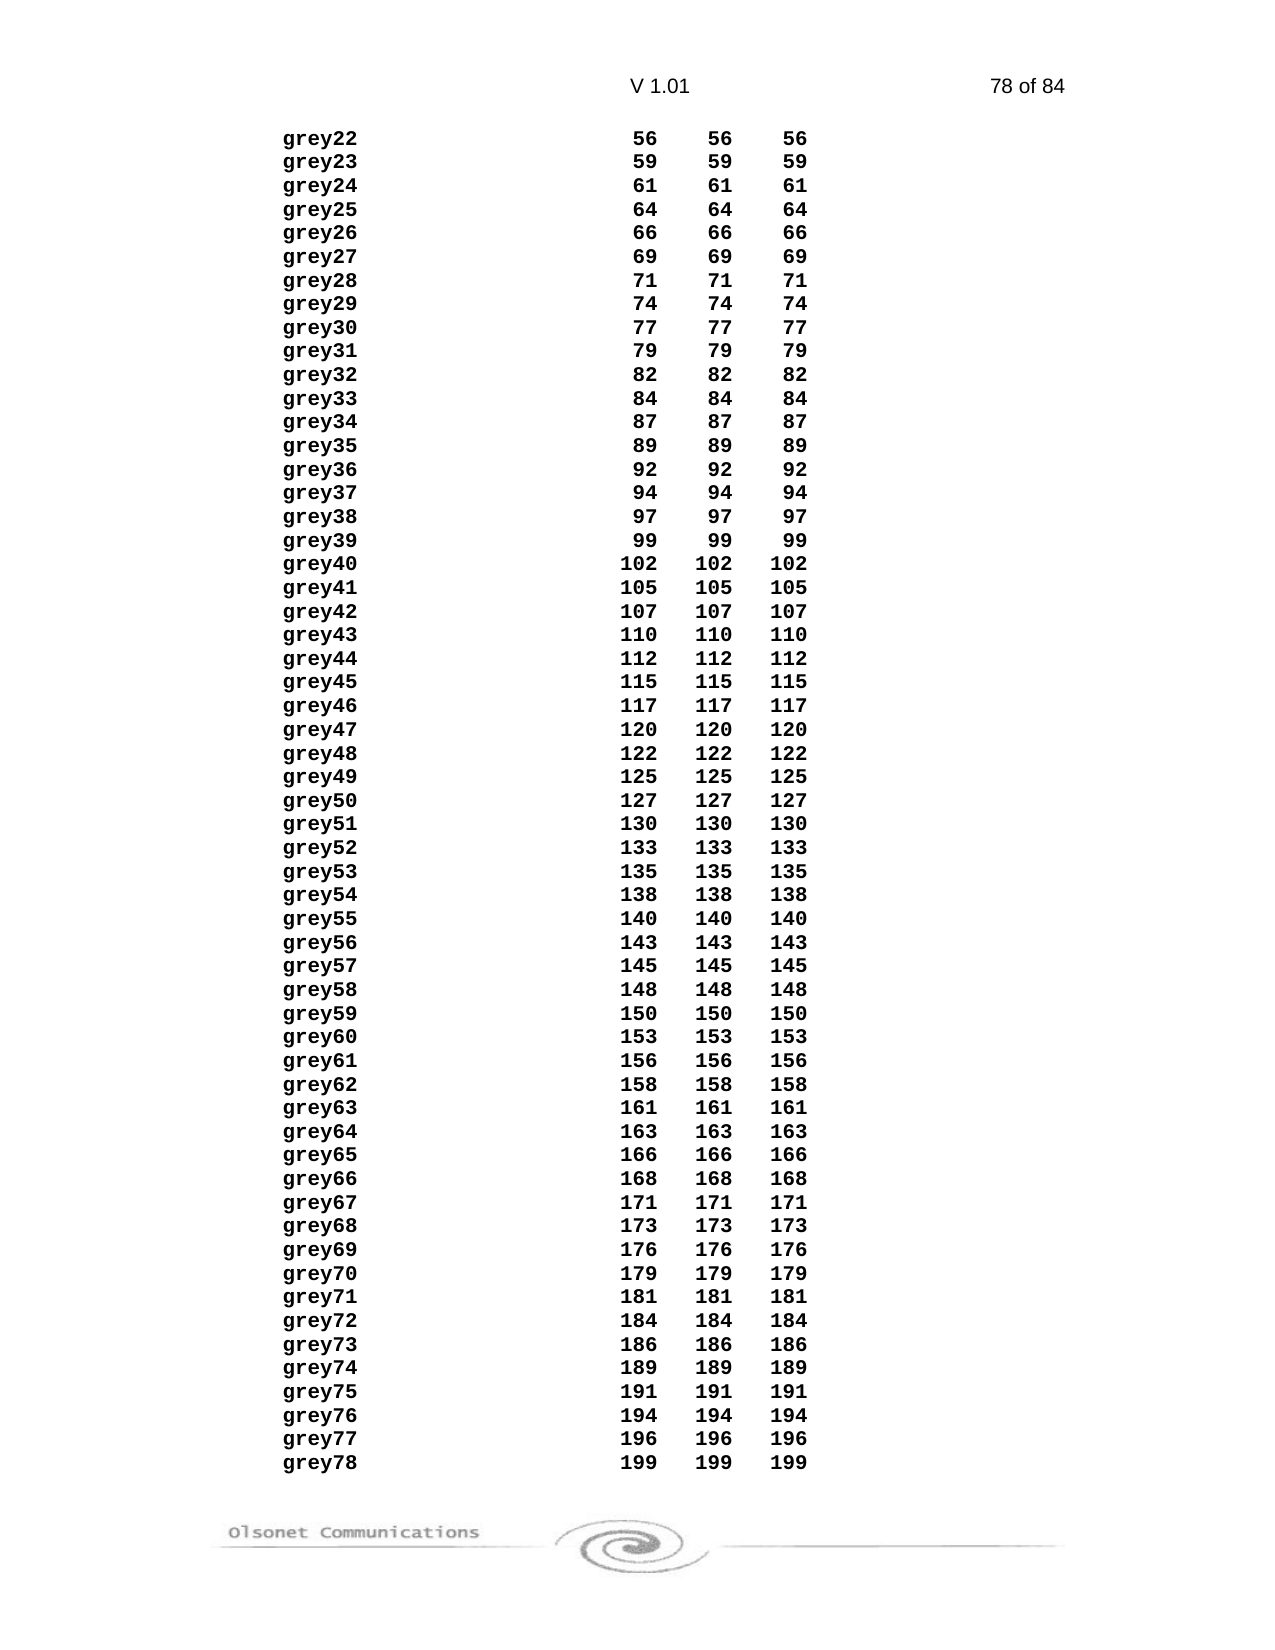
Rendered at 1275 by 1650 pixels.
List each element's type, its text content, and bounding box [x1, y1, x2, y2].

text grey33 84 84 84 [282, 388, 1065, 411]
text grey52 133 133 133 [282, 837, 1065, 861]
text grey62 158 158 158 [282, 1073, 1065, 1097]
text grey35 89 89 89 [282, 435, 1065, 459]
text grey40 102 102 102 [282, 553, 1065, 577]
text grey76 194 194 194 [282, 1404, 1065, 1428]
text grey60 153 153 153 [282, 1026, 1065, 1050]
text grey47 120 120 120 [282, 719, 1065, 742]
text grey74 189 189 189 [282, 1357, 1065, 1381]
text grey72 184 184 184 [282, 1310, 1065, 1334]
text grey45 115 115 115 [282, 672, 1065, 695]
text grey36 92 92 92 [282, 459, 1065, 482]
text grey77 196 196 196 [282, 1428, 1065, 1452]
text grey49 125 125 125 [282, 766, 1065, 790]
text grey78 199 199 199 [282, 1452, 1065, 1476]
text grey58 148 148 148 [282, 979, 1065, 1003]
text grey37 94 94 94 [282, 482, 1065, 506]
text grey29 74 74 74 [282, 293, 1065, 317]
text grey28 71 71 71 [282, 269, 1065, 293]
text grey66 168 168 168 [282, 1168, 1065, 1192]
text grey44 112 112 112 [282, 648, 1065, 672]
text grey51 130 130 130 [282, 813, 1065, 837]
text grey69 176 176 176 [282, 1239, 1065, 1263]
text grey61 156 156 156 [282, 1050, 1065, 1073]
text grey65 166 166 166 [282, 1144, 1065, 1168]
text grey32 82 82 82 [282, 364, 1065, 388]
text grey50 127 127 127 [282, 790, 1065, 813]
text grey27 69 69 69 [282, 246, 1065, 269]
picture [210, 1504, 1065, 1596]
text grey64 163 163 163 [282, 1121, 1065, 1144]
text grey42 107 107 107 [282, 601, 1065, 624]
text grey25 64 64 64 [282, 199, 1065, 222]
text grey63 161 161 161 [282, 1097, 1065, 1121]
text grey56 143 143 143 [282, 932, 1065, 955]
text grey38 97 97 97 [282, 506, 1065, 530]
text grey41 105 105 105 [282, 577, 1065, 601]
text grey30 77 77 77 [282, 317, 1065, 341]
text grey59 150 150 150 [282, 1003, 1065, 1026]
text grey22 56 56 56 [282, 128, 1065, 151]
text grey48 122 122 122 [282, 742, 1065, 766]
text grey70 179 179 179 [282, 1263, 1065, 1286]
text grey34 87 87 87 [282, 411, 1065, 435]
text grey43 110 110 110 [282, 624, 1065, 648]
text grey53 135 135 135 [282, 861, 1065, 884]
text grey67 171 171 171 [282, 1192, 1065, 1215]
text grey23 59 59 59 [282, 151, 1065, 175]
text grey68 173 173 173 [282, 1215, 1065, 1239]
text grey75 191 191 191 [282, 1381, 1065, 1404]
text grey71 181 181 181 [282, 1286, 1065, 1310]
text grey26 66 66 66 [282, 222, 1065, 246]
text grey55 140 140 140 [282, 908, 1065, 932]
text grey54 138 138 138 [282, 884, 1065, 908]
text grey31 79 79 79 [282, 341, 1065, 364]
text grey73 186 186 186 [282, 1334, 1065, 1357]
text grey24 61 61 61 [282, 175, 1065, 199]
text grey46 117 117 117 [282, 695, 1065, 719]
text grey57 145 145 145 [282, 955, 1065, 979]
text grey39 99 99 99 [282, 530, 1065, 553]
